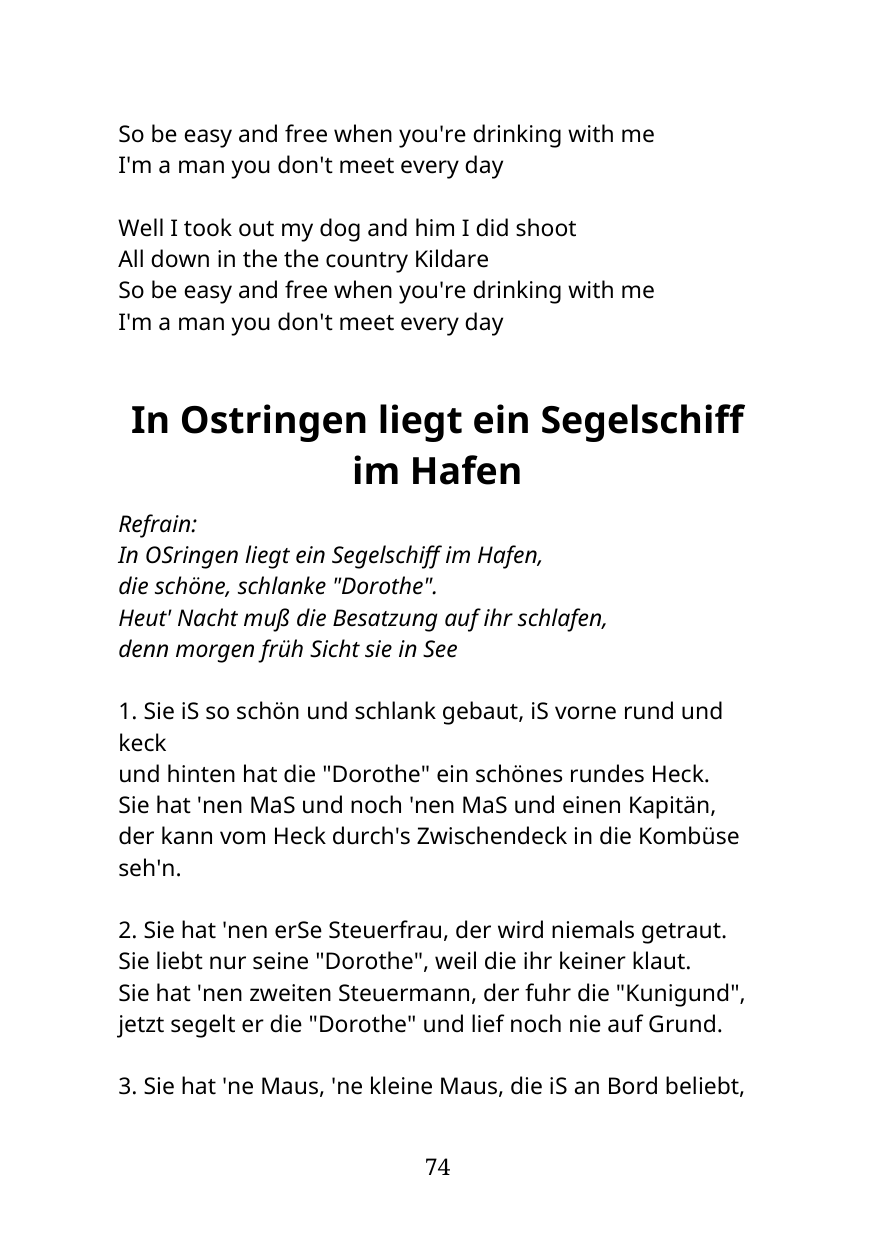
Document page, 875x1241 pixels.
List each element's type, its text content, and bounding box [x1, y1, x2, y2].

text So be easy and free when you're drinking with me [118, 274, 756, 306]
text 3. Sie hat 'ne Maus, 'ne kleine Maus, die iS an Bord beliebt, [118, 1070, 756, 1101]
text Refrain: In OSringen liegt ein Segelschiff im Hafen, die schöne, schlanke "Dorothe". Heut' Nacht muß die Besatzung auf ihr schlafen, denn morgen früh Sicht sie in See [118, 508, 756, 664]
subtitle In Ostringen liegt ein Segelschiff im Hafen [118, 393, 756, 495]
text I'm a man you don't meet every day [118, 306, 756, 337]
text Well I took out my dog and him I did shoot [118, 212, 756, 243]
text und hinten hat die "Dorothe" ein schönes rundes Heck. [118, 758, 756, 789]
text Sie liebt nur seine "Dorothe", weil die ihr keiner klaut. [118, 945, 756, 976]
text Sie hat 'nen MaS und noch 'nen MaS und einen Kapitän, [118, 789, 756, 820]
text jetzt segelt er die "Dorothe" und lief noch nie auf Grund. [118, 1008, 756, 1039]
text All down in the the country Kildare [118, 243, 756, 274]
text So be easy and free when you're drinking with me [118, 118, 756, 149]
text Sie hat 'nen zweiten Steuermann, der fuhr die "Kunigund", [118, 976, 756, 1008]
text 1. Sie iS so schön und schlank gebaut, iS vorne rund und keck [118, 695, 756, 758]
text I'm a man you don't meet every day [118, 149, 756, 181]
text 2. Sie hat 'nen erSe Steuerfrau, der wird niemals getraut. [118, 914, 756, 945]
text der kann vom Heck durch's Zwischendeck in die Kombüse seh'n. [118, 820, 756, 883]
